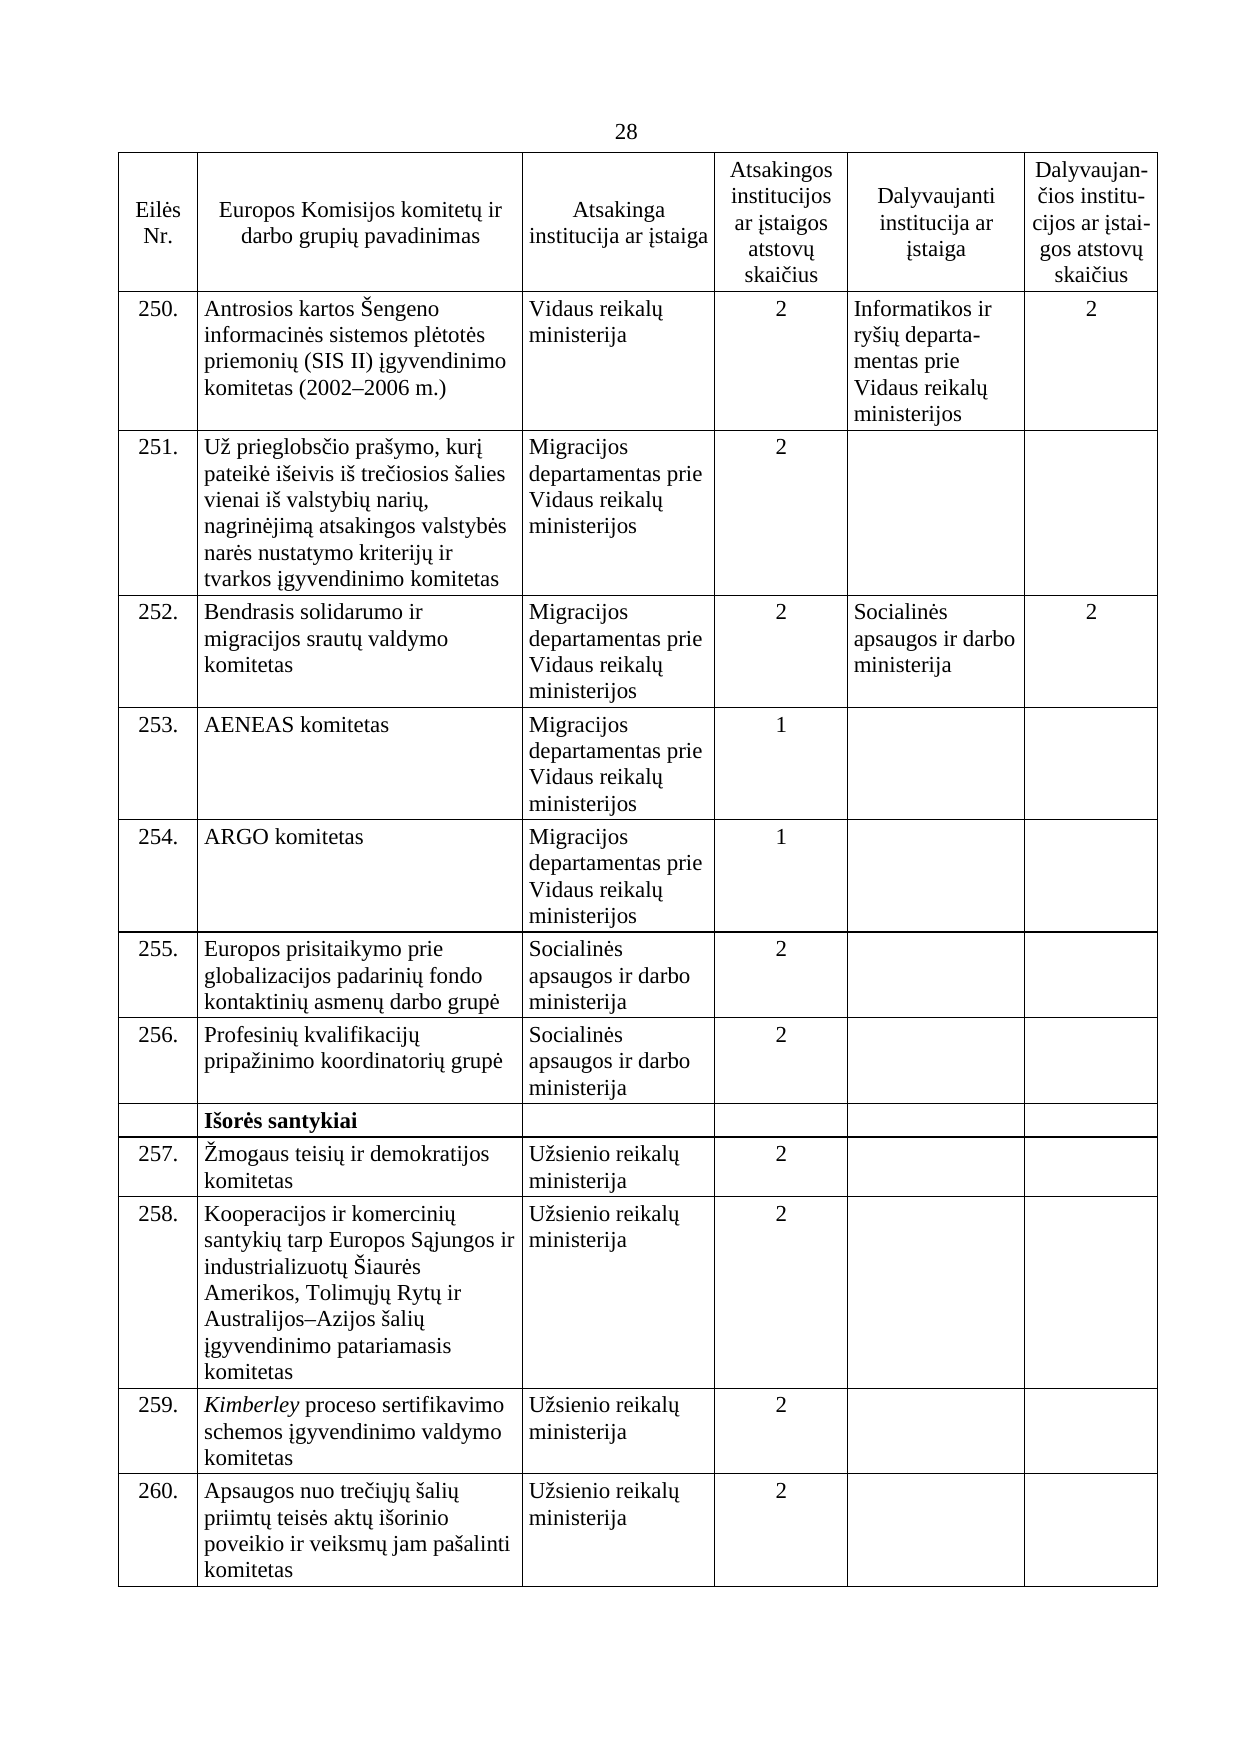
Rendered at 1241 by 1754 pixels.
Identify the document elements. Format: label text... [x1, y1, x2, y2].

table_cell AENEAS komitetas [198, 708, 522, 819]
table_cell Kimberley proceso sertifikavimo schemos įgyvendinimo valdymo komitetas [198, 1389, 522, 1473]
table_cell Europos prisitaikymo prie globalizacijos padarinių fondo kontaktinių asmenų darbo grupė [198, 933, 522, 1017]
table_cell [1025, 933, 1157, 1017]
table_cell [848, 820, 1024, 931]
table_cell [119, 1104, 197, 1136]
table_cell Užsienio reikalų ministerija [523, 1389, 714, 1473]
table_cell [848, 1474, 1024, 1586]
table_cell Migracijos departamentas prie Vidaus reikalų ministerijos [523, 820, 714, 931]
table_cell Socialinės apsaugos ir darbo ministerija [523, 1018, 714, 1103]
table_cell 2 [715, 933, 847, 1017]
table_cell [848, 1104, 1024, 1136]
table_cell 251. [119, 431, 197, 594]
table_cell Už prieglobsčio prašymo, kurį pateikė išeivis iš trečiosios šalies vienai iš valstybių narių, nagrinėjimą atsakingos valstybės narės nustatymo kriterijų ir tvarkos įgyvendinimo komitetas [198, 431, 522, 594]
table_cell Socialinės apsaugos ir darbo ministerija [523, 933, 714, 1017]
table_cell Užsienio reikalų ministerija [523, 1474, 714, 1586]
table_cell Antrosios kartos Šengeno informacinės sistemos plėtotės priemonių (SIS II) įgyvendinimo komitetas (2002–2006 m.) [198, 292, 522, 429]
table_cell 2 [715, 431, 847, 594]
table_cell 252. [119, 596, 197, 707]
table_cell [848, 1197, 1024, 1387]
table_cell [848, 1138, 1024, 1196]
table_cell [1025, 1138, 1157, 1196]
table_cell Migracijos departamentas prie Vidaus reikalų ministerijos [523, 431, 714, 594]
table_cell Kooperacijos ir komercinių santykių tarp Europos Sąjungos ir industrializuotų Šiaurės Amerikos, Tolimųjų Rytų ir Australijos–Azijos šalių įgyvendinimo patariamasis komitetas [198, 1197, 522, 1387]
table_cell 254. [119, 820, 197, 931]
table_cell [1025, 1474, 1157, 1586]
table_cell [1025, 1018, 1157, 1103]
table_header Eilės Nr. [119, 153, 197, 291]
table_cell 257. [119, 1138, 197, 1196]
table_cell Profesinių kvalifikacijų pripažinimo koordinatorių grupė [198, 1018, 522, 1103]
table_cell [848, 431, 1024, 594]
table_cell Apsaugos nuo trečiųjų šalių priimtų teisės aktų išorinio poveikio ir veiksmų jam pašalinti komitetas [198, 1474, 522, 1586]
table_cell 1 [715, 820, 847, 931]
table_header Atsakingos institucijos ar įstaigos atstovų skaičius [715, 153, 847, 291]
table_cell 258. [119, 1197, 197, 1387]
table_cell Socialinės apsaugos ir darbo ministerija [848, 596, 1024, 707]
table_cell Migracijos departamentas prie Vidaus reikalų ministerijos [523, 596, 714, 707]
table_cell 2 [715, 1389, 847, 1473]
table_cell [1025, 708, 1157, 819]
table_header Dalyvaujan­čios institu­cijos ar įstai­gos atstovų skaičius [1025, 153, 1157, 291]
table_cell [1025, 1197, 1157, 1387]
table_cell 255. [119, 933, 197, 1017]
table_cell 2 [715, 1018, 847, 1103]
table_cell 256. [119, 1018, 197, 1103]
table_cell 2 [1025, 292, 1157, 429]
table_cell Užsienio reikalų ministerija [523, 1138, 714, 1196]
table_cell 2 [715, 1197, 847, 1387]
table_cell 1 [715, 708, 847, 819]
table_cell [715, 1104, 847, 1136]
table_cell [1025, 1104, 1157, 1136]
table_cell 260. [119, 1474, 197, 1586]
table_cell 2 [715, 1138, 847, 1196]
table_cell [848, 1018, 1024, 1103]
table_cell Migracijos departamentas prie Vidaus reikalų ministerijos [523, 708, 714, 819]
table_cell Žmogaus teisių ir demokratijos komitetas [198, 1138, 522, 1196]
table_cell Vidaus reikalų ministerija [523, 292, 714, 429]
table_header Atsakinga institucija ar įstaiga [523, 153, 714, 291]
table_cell Užsienio reikalų ministerija [523, 1197, 714, 1387]
table_cell [848, 708, 1024, 819]
table_cell Informatikos ir ryšių departa­mentas prie Vidaus reikalų ministerijos [848, 292, 1024, 429]
table_cell [1025, 1389, 1157, 1473]
table_cell 2 [715, 596, 847, 707]
table_cell [523, 1104, 714, 1136]
table_cell 2 [715, 292, 847, 429]
table_cell [848, 1389, 1024, 1473]
table_header Dalyvaujanti institucija ar įstaiga [848, 153, 1024, 291]
table_cell ARGO komitetas [198, 820, 522, 931]
table_cell 259. [119, 1389, 197, 1473]
table_header Europos Komisijos komitetų ir darbo grupių pavadinimas [198, 153, 522, 291]
table_cell 250. [119, 292, 197, 429]
table_cell [1025, 431, 1157, 594]
table_cell Išorės santykiai [198, 1104, 522, 1136]
table_cell 253. [119, 708, 197, 819]
table_cell [848, 933, 1024, 1017]
table_cell 2 [715, 1474, 847, 1586]
table_cell [1025, 820, 1157, 931]
table_cell 2 [1025, 596, 1157, 707]
table_cell Bendrasis solidarumo ir migracijos srautų valdymo komitetas [198, 596, 522, 707]
